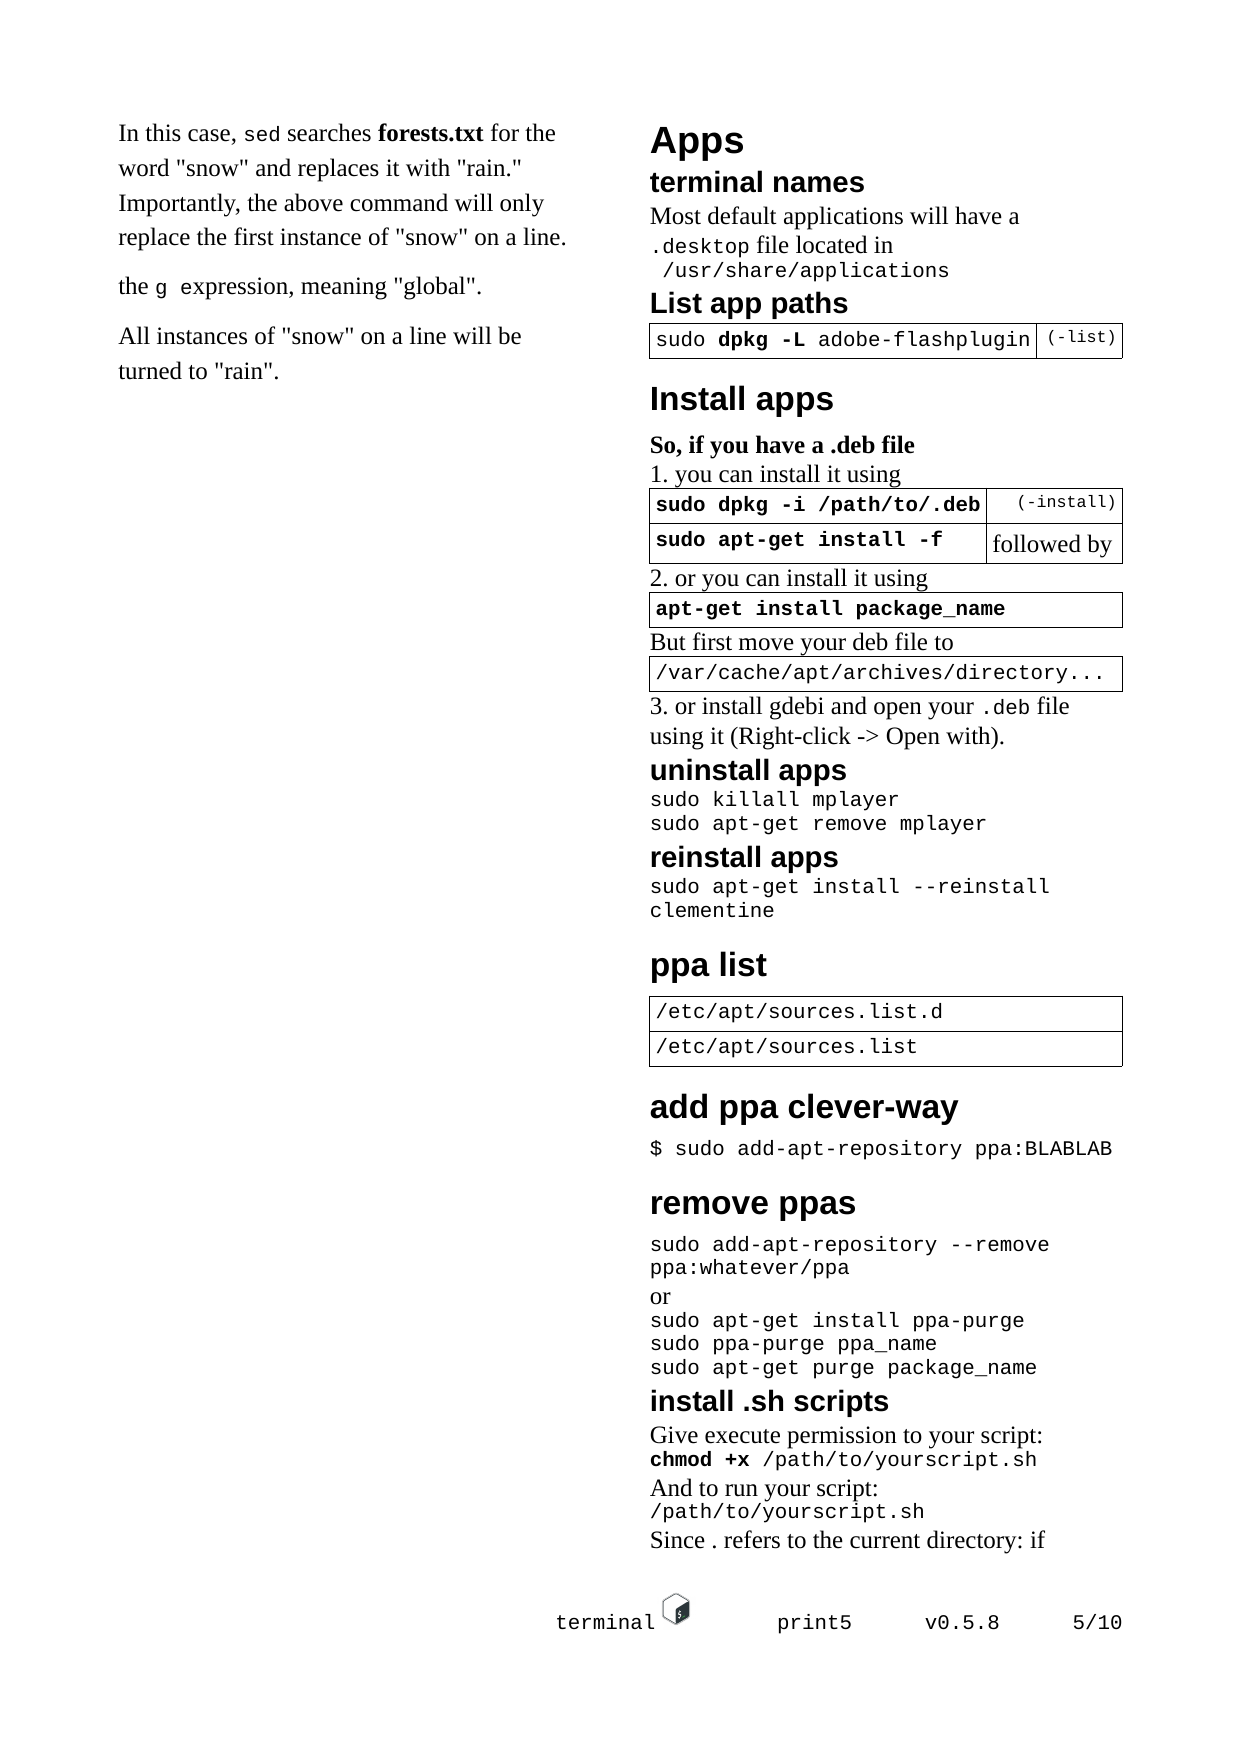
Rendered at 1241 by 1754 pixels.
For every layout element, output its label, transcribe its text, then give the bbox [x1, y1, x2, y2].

table_header /etc/apt/sources.list.d [650, 997, 1122, 1031]
subtitle Apps [649, 118, 1122, 162]
text But first move your deb file to [649, 628, 1122, 656]
text So, if you have a .deb file [649, 430, 1122, 459]
text Most default applications will have a .desktop file located in [649, 201, 1122, 260]
text Since . refers to the current directory: if [649, 1525, 1122, 1554]
table_header apt-get install package_name [650, 593, 1122, 627]
text sudo apt-get install ppa-purge [649, 1310, 1122, 1333]
text $ sudo add-apt-repository ppa:BLABLAB [649, 1138, 1122, 1162]
text 1. you can install it using [649, 459, 1122, 488]
subtitle Install apps [649, 379, 1122, 418]
table_header sudo dpkg -i /path/to/.deb [650, 489, 986, 523]
table_cell /etc/apt/sources.list [650, 1032, 1122, 1066]
subtitle uninstall apps [649, 753, 1122, 786]
text And to run your script: [649, 1473, 1122, 1501]
text sudo killall mplayer [649, 789, 1122, 813]
table_cell sudo apt-get install -f [650, 524, 986, 563]
text In this case, sed searches forests.txt for the word "snow" and replaces it with "rain." Importantly, the above command will only replace the first instance of "snow" on a line. [118, 118, 591, 251]
subtitle install .sh scripts [649, 1383, 1122, 1417]
text 3. or install gdebi and open your .deb file using it (Right-click -> Open with). [649, 692, 1122, 750]
text sudo ppa-purge ppa_name [649, 1333, 1122, 1357]
text /usr/share/applications [649, 260, 1122, 283]
text sudo apt-get purge package_name [649, 1357, 1122, 1381]
text Give execute permission to your script: [649, 1420, 1122, 1449]
picture [655, 1588, 697, 1630]
subtitle terminal names [649, 165, 1122, 198]
subtitle ppa list [649, 944, 1122, 983]
text sudo apt-get remove mplayer [649, 813, 1122, 837]
subtitle reinstall apps [649, 839, 1122, 873]
text chmod +x /path/to/yourscript.sh [649, 1449, 1122, 1473]
subtitle List app paths [649, 286, 1122, 320]
text /path/to/yourscript.sh [649, 1501, 1122, 1525]
text the g expression, meaning "global". [118, 271, 591, 301]
table_header /var/cache/apt/archives/directory... [650, 657, 1122, 691]
subtitle add ppa clever-way [649, 1087, 1122, 1126]
table_header sudo dpkg -L adobe-flashplugin [650, 324, 1036, 358]
text sudo apt-get install --reinstall clementine [649, 876, 1122, 923]
table_header (-install) [987, 489, 1122, 523]
text sudo add-apt-repository --remove ppa:whatever/ppa [649, 1234, 1122, 1281]
text 2. or you can install it using [649, 564, 1122, 592]
text or [649, 1281, 1122, 1310]
table_cell followed by [987, 524, 1122, 563]
subtitle remove ppas [649, 1182, 1122, 1221]
text All instances of "snow" on a line will be turned to "rain". [118, 321, 591, 385]
table_header (-list) [1037, 324, 1122, 358]
